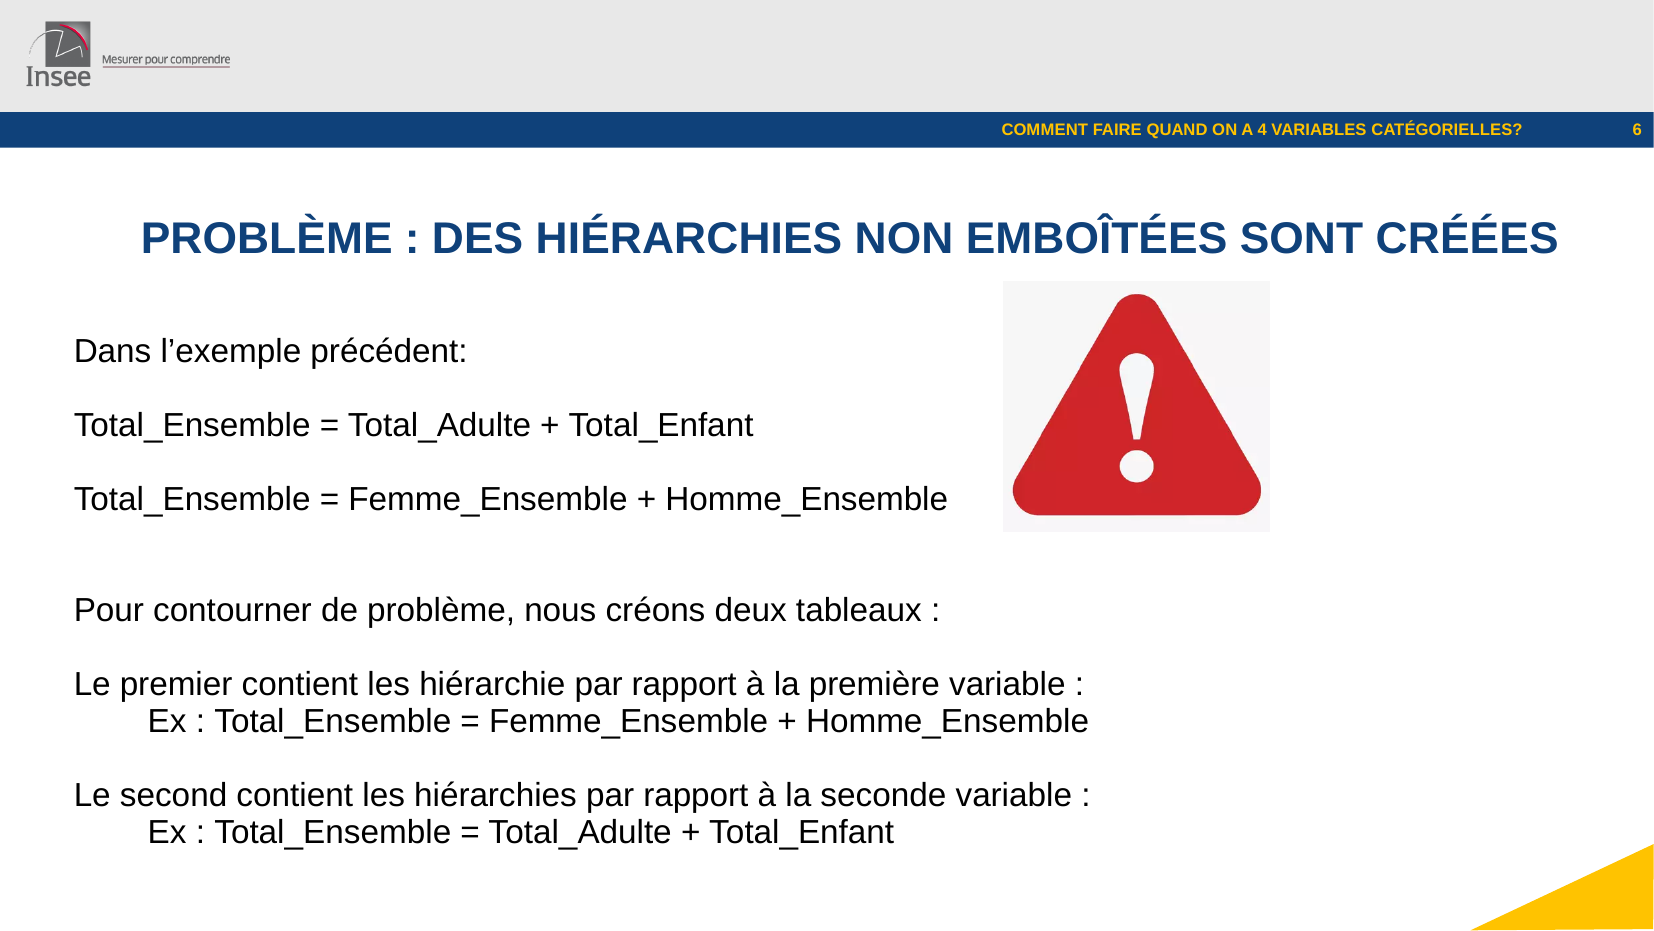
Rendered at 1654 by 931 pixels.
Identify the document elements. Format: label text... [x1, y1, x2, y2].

text_box Dans l’exemple précédent: Total_Ensemble = Total_Adulte + Total_Enfant Total_Ensemble = Femme_Ensemble + Homme_Ensemble Pour contourner de problème, nous créons deux tableaux : Le premier contient les hiérarchie par rapport à la première variable : Ex : Total_Ensemble = Femme_Ensemble + Homme_Ensemble Le second contient les hiérarchies par rapport à la seconde variable : Ex : Total_Ensemble = Total_Adulte + Total_Enfant [59, 324, 1625, 896]
picture [23, 0, 230, 89]
list Problème : Des Hiérarchies NON Emboîtées sont Créées [82, 212, 1571, 296]
picture [1003, 281, 1270, 532]
